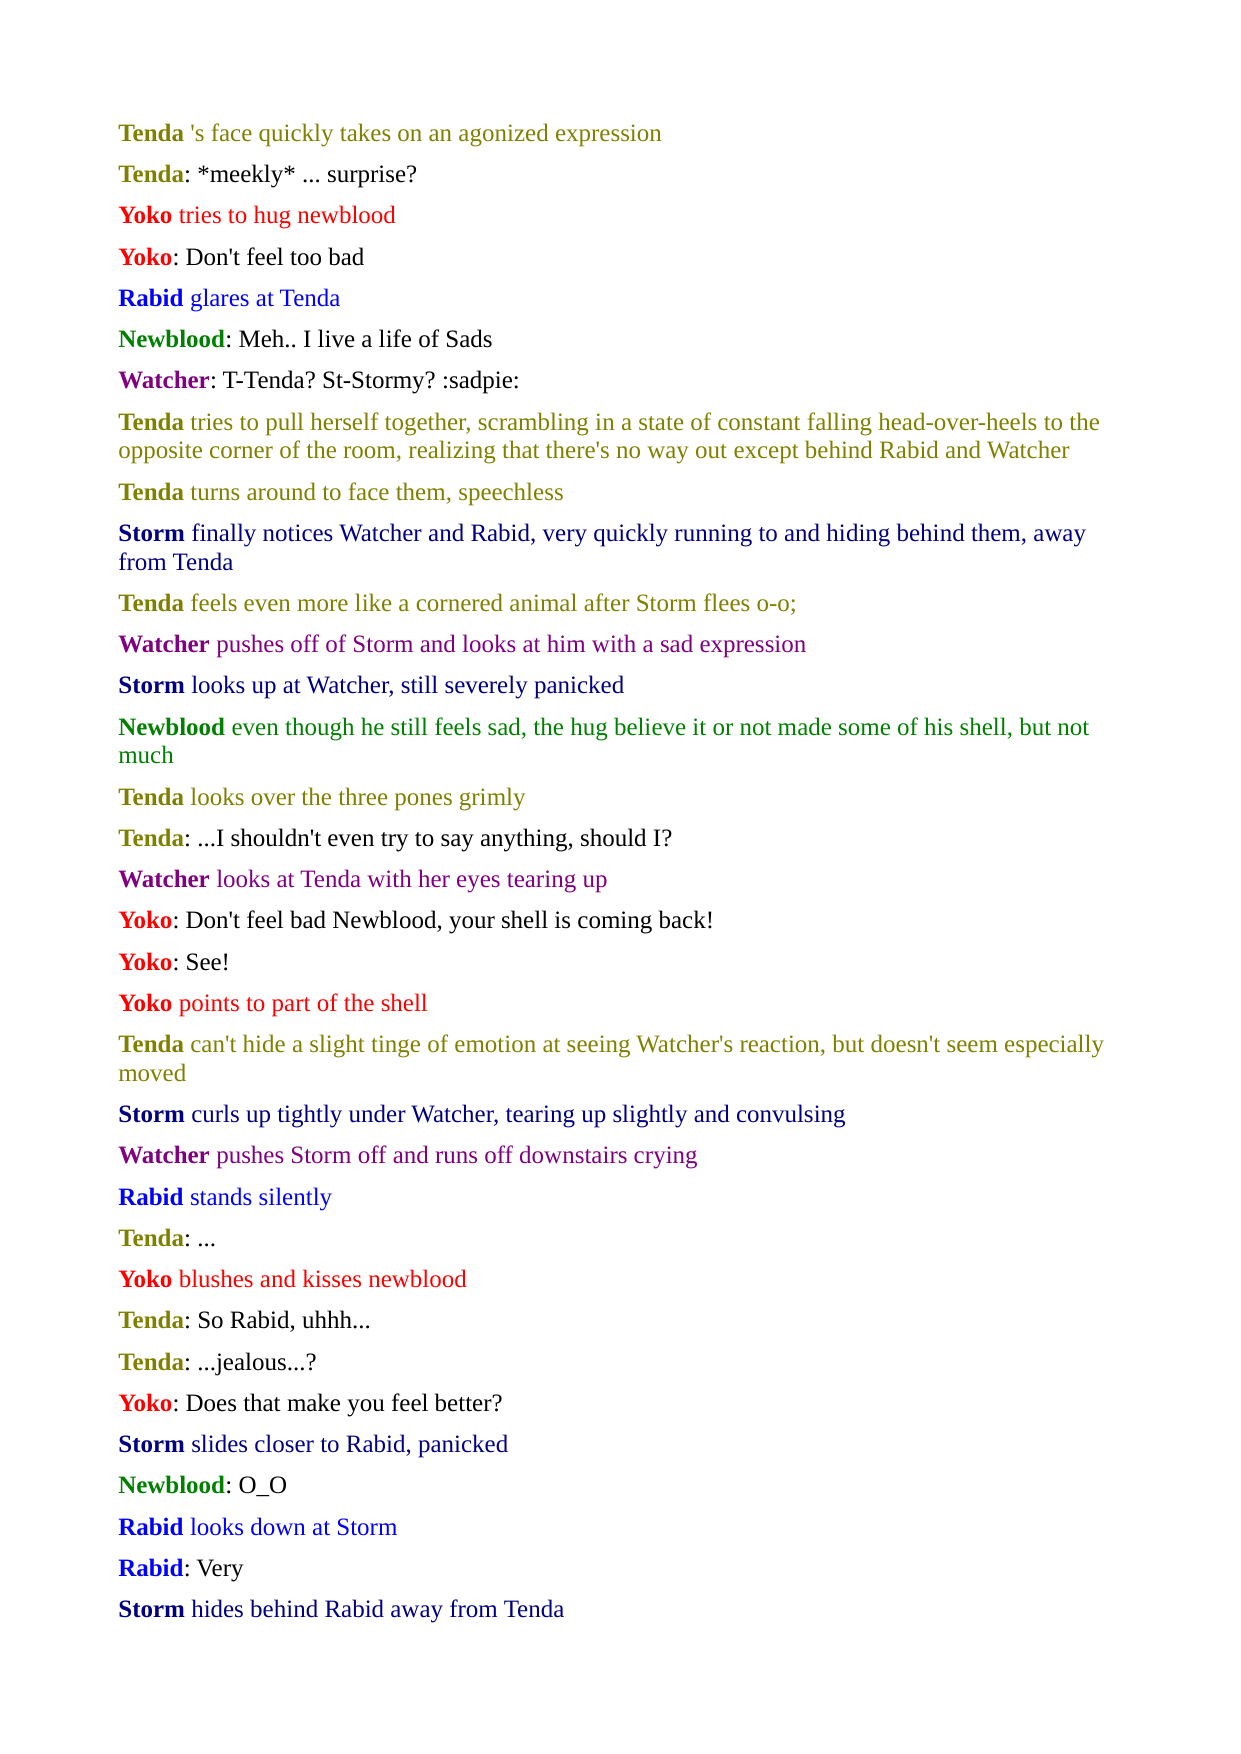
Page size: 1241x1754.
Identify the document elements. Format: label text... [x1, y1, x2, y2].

text Newblood: Meh.. I live a life of Sads [118, 324, 1122, 353]
text Tenda: ... [118, 1223, 1122, 1252]
text Tenda feels even more like a cornered animal after Storm flees o-o; [118, 588, 1122, 617]
text Tenda: ...I shouldn't even try to say anything, should I? [118, 823, 1122, 852]
text Storm curls up tightly under Watcher, tearing up slightly and convulsing [118, 1099, 1122, 1128]
text Tenda 's face quickly takes on an agonized expression [118, 118, 1122, 147]
text Tenda: *meekly* ... surprise? [118, 159, 1122, 188]
text Tenda: ...jealous...? [118, 1347, 1122, 1376]
text Newblood: O_O [118, 1471, 1122, 1499]
text Tenda can't hide a slight tinge of emotion at seeing Watcher's reaction, but doesn't seem especially moved [118, 1029, 1122, 1087]
text Rabid looks down at Storm [118, 1512, 1122, 1541]
text Rabid stands silently [118, 1182, 1122, 1211]
text Storm finally notices Watcher and Rabid, very quickly running to and hiding behind them, away from Tenda [118, 518, 1122, 576]
text Watcher: T-Tenda? St-Stormy? :sadpie: [118, 366, 1122, 394]
text Yoko blushes and kisses newblood [118, 1264, 1122, 1293]
text Watcher looks at Tenda with her eyes tearing up [118, 864, 1122, 893]
text Tenda: So Rabid, uhhh... [118, 1306, 1122, 1334]
text Yoko: See! [118, 947, 1122, 976]
text Rabid glares at Tenda [118, 283, 1122, 312]
text Tenda turns around to face them, speechless [118, 477, 1122, 506]
text Yoko tries to hug newblood [118, 201, 1122, 229]
text Watcher pushes off of Storm and looks at him with a sad expression [118, 629, 1122, 658]
text Watcher pushes Storm off and runs off downstairs crying [118, 1141, 1122, 1169]
text Yoko: Don't feel too bad [118, 242, 1122, 271]
text Storm looks up at Watcher, still severely panicked [118, 671, 1122, 699]
text Tenda tries to pull herself together, scrambling in a state of constant falling head-over-heels to the opposite corner of the room, realizing that there's no way out except behind Rabid and Watcher [118, 407, 1122, 464]
text Yoko: Does that make you feel better? [118, 1388, 1122, 1417]
text Yoko: Don't feel bad Newblood, your shell is coming back! [118, 906, 1122, 934]
text Tenda looks over the three pones grimly [118, 782, 1122, 811]
text Yoko points to part of the shell [118, 988, 1122, 1017]
text Storm hides behind Rabid away from Tenda [118, 1594, 1122, 1623]
text Rabid: Very [118, 1553, 1122, 1582]
text Newblood even though he still feels sad, the hug believe it or not made some of his shell, but not much [118, 712, 1122, 769]
text Storm slides closer to Rabid, panicked [118, 1429, 1122, 1458]
